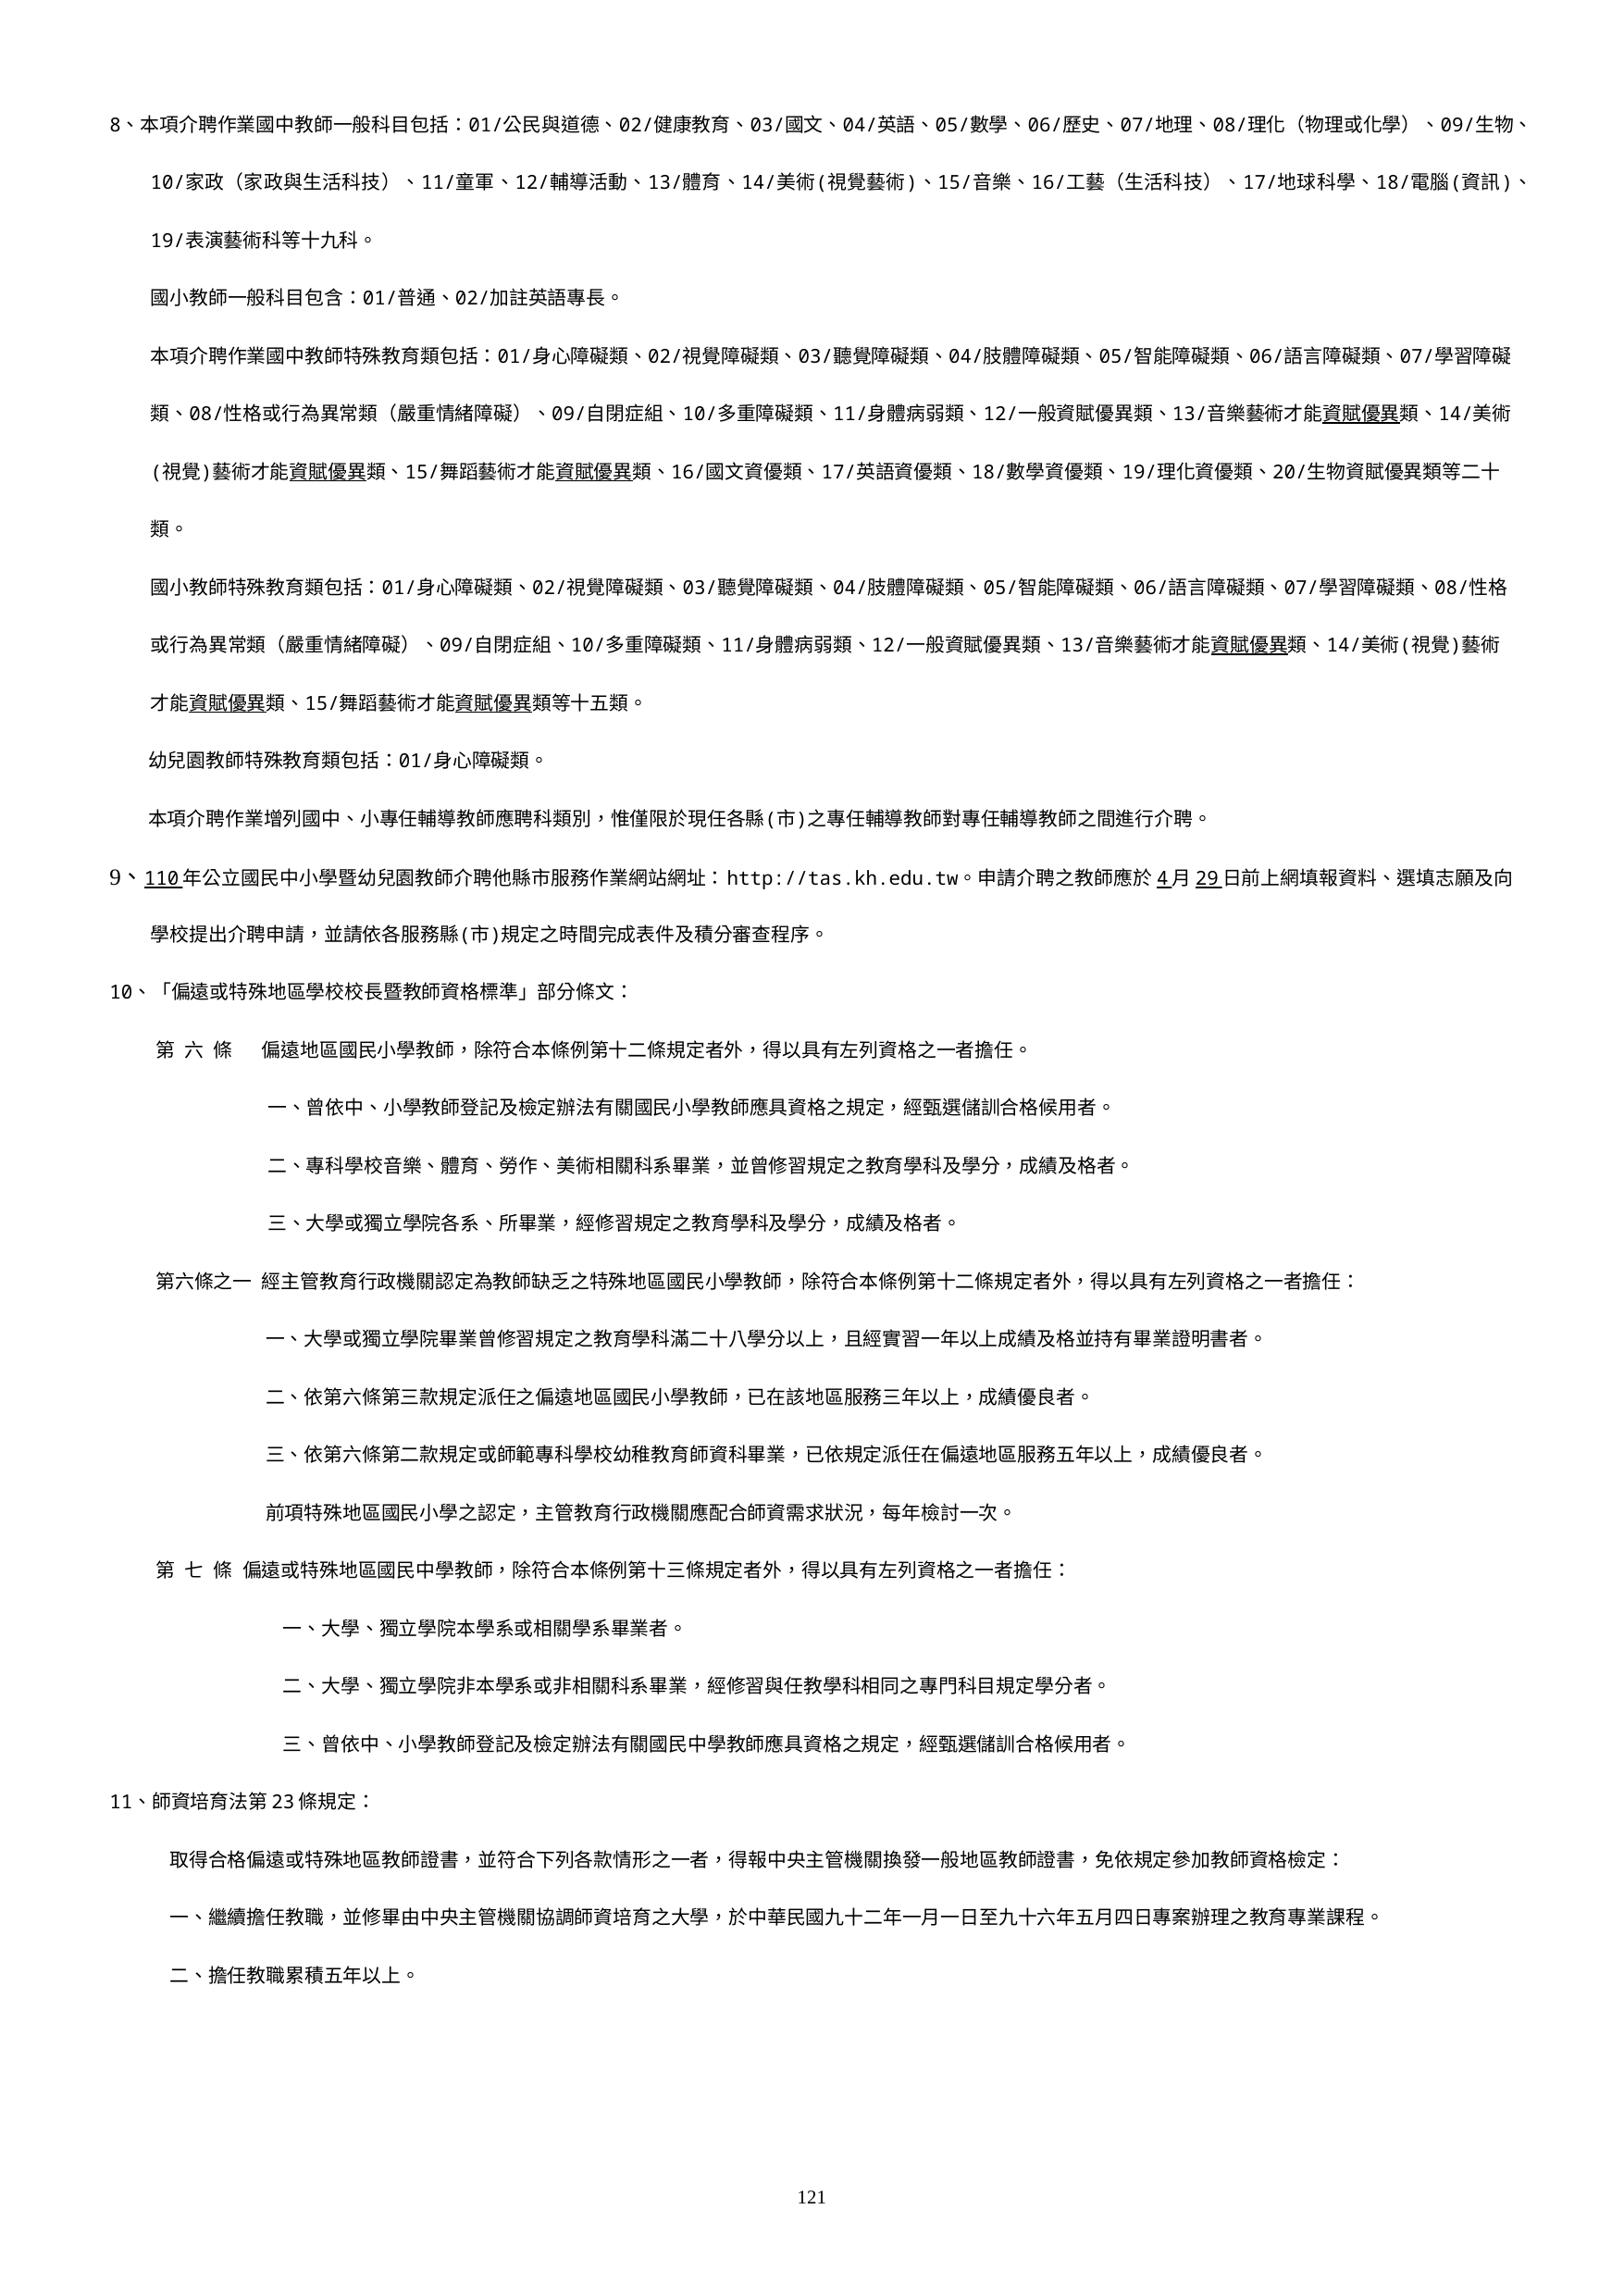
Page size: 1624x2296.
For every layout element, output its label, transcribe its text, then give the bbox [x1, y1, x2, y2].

text 國小教師特殊教育類包括：01/身心障礙類、02/視覺障礙類、03/聽覺障礙類、04/肢體障礙類、05/智能障礙類、06/語言障礙類、07/學習障礙類、08/性格或行為異常類（嚴重情緒障礙）、09/自閉症組、10/多重障礙類、11/身體病弱類、12/一般資賦優異類、13/音樂藝術才能資賦優異類、14/美術(視覺)藝術才能資賦優異類、15/舞蹈藝術才能資賦優異類等十五類。 [150, 547, 1514, 721]
text 取得合格偏遠或特殊地區教師證書，並符合下列各款情形之一者，得報中央主管機關換發一般地區教師證書，免依規定參加教師資格檢定： [169, 1819, 1514, 1878]
text 一、曾依中、小學教師登記及檢定辦法有關國民小學教師應具資格之規定，經甄選儲訓合格候用者。 [191, 1068, 1514, 1125]
text 一、繼續擔任教職，並修畢由中央主管機關協調師資培育之大學，於中華民國九十二年一月一日至九十六年五月四日專案辦理之教育專業課程。 [169, 1878, 1514, 1935]
list 本項介聘作業國中教師一般科目包括：01/公民與道德、02/健康教育、03/國文、04/英語、05/數學、06/歷史、07/地理、08/理化（物理或化學）、09/生物、10/家政（家政與生活科技）、11/童軍、12/輔導活動、13/體育、14/美術(視覺藝術)、15/音樂、16/工藝（生活科技）、17/地球科學、18/電腦(資訊)、19/表演藝術科等十九科。 [109, 84, 1514, 258]
list 師資培育法第23條規定： [109, 1762, 1514, 1819]
text 一、大學或獨立學院畢業曾修習規定之教育學科滿二十八學分以上，且經實習一年以上成績及格並持有畢業證明書者。 [179, 1299, 1514, 1357]
text 第 七 條 偏遠或特殊地區國民中學教師，除符合本條例第十三條規定者外，得以具有左列資格之一者擔任： [155, 1531, 1514, 1588]
text 國小教師一般科目包含：01/普通、02/加註英語專長。 [109, 258, 1514, 316]
text 二、大學、獨立學院非本學系或非相關科系畢業，經修習與任教學科相同之專門科目規定學分者。 [132, 1646, 1514, 1704]
text 三、大學或獨立學院各系、所畢業，經修習規定之教育學科及學分，成績及格者。 [191, 1184, 1514, 1241]
list 「偏遠或特殊地區學校校長暨教師資格標準」部分條文： [109, 952, 1514, 1010]
text 二、專科學校音樂、體育、勞作、美術相關科系畢業，並曾修習規定之教育學科及學分，成績及格者。 [191, 1125, 1514, 1184]
text 本項介聘作業增列國中、小專任輔導教師應聘科類別，惟僅限於現任各縣(市)之專任輔導教師對專任輔導教師之間進行介聘。 [109, 778, 1514, 837]
text 二、依第六條第三款規定派任之偏遠地區國民小學教師，已在該地區服務三年以上，成績優良者。 [179, 1357, 1514, 1415]
text 二、擔任教職累積五年以上。 [169, 1935, 1514, 1993]
text 三、依第六條第二款規定或師範專科學校幼稚教育師資科畢業，已依規定派任在偏遠地區服務五年以上，成績優良者。 [179, 1415, 1514, 1472]
text 前項特殊地區國民小學之認定，主管教育行政機關應配合師資需求狀況，每年檢討一次。 [179, 1472, 1514, 1531]
text 第六條之一 經主管教育行政機關認定為教師缺乏之特殊地區國民小學教師，除符合本條例第十二條規定者外，得以具有左列資格之一者擔任： [155, 1241, 1514, 1299]
text 三、曾依中、小學教師登記及檢定辦法有關國民中學教師應具資格之規定，經甄選儲訓合格候用者。 [132, 1704, 1514, 1762]
text 本項介聘作業國中教師特殊教育類包括：01/身心障礙類、02/視覺障礙類、03/聽覺障礙類、04/肢體障礙類、05/智能障礙類、06/語言障礙類、07/學習障礙類、08/性格或行為異常類（嚴重情緒障礙）、09/自閉症組、10/多重障礙類、11/身體病弱類、12/一般資賦優異類、13/音樂藝術才能資賦優異類、14/美術(視覺)藝術才能資賦優異類、15/舞蹈藝術才能資賦優異類、16/國文資優類、17/英語資優類、18/數學資優類、19/理化資優類、20/生物資賦優異類等二十類。 [150, 316, 1514, 547]
text 一、大學、獨立學院本學系或相關學系畢業者。 [132, 1588, 1514, 1646]
list 110年公立國民中小學暨幼兒園教師介聘他縣市服務作業網站網址：http://tas.kh.edu.tw。申請介聘之教師應於4月29日前上網填報資料、選填志願及向學校提出介聘申請，並請依各服務縣(市)規定之時間完成表件及積分審查程序。 [109, 837, 1514, 952]
text 幼兒園教師特殊教育類包括：01/身心障礙類。 [109, 721, 1514, 778]
text 第 六 條 偏遠地區國民小學教師，除符合本條例第十二條規定者外，得以具有左列資格之一者擔任。 [155, 1010, 1514, 1068]
